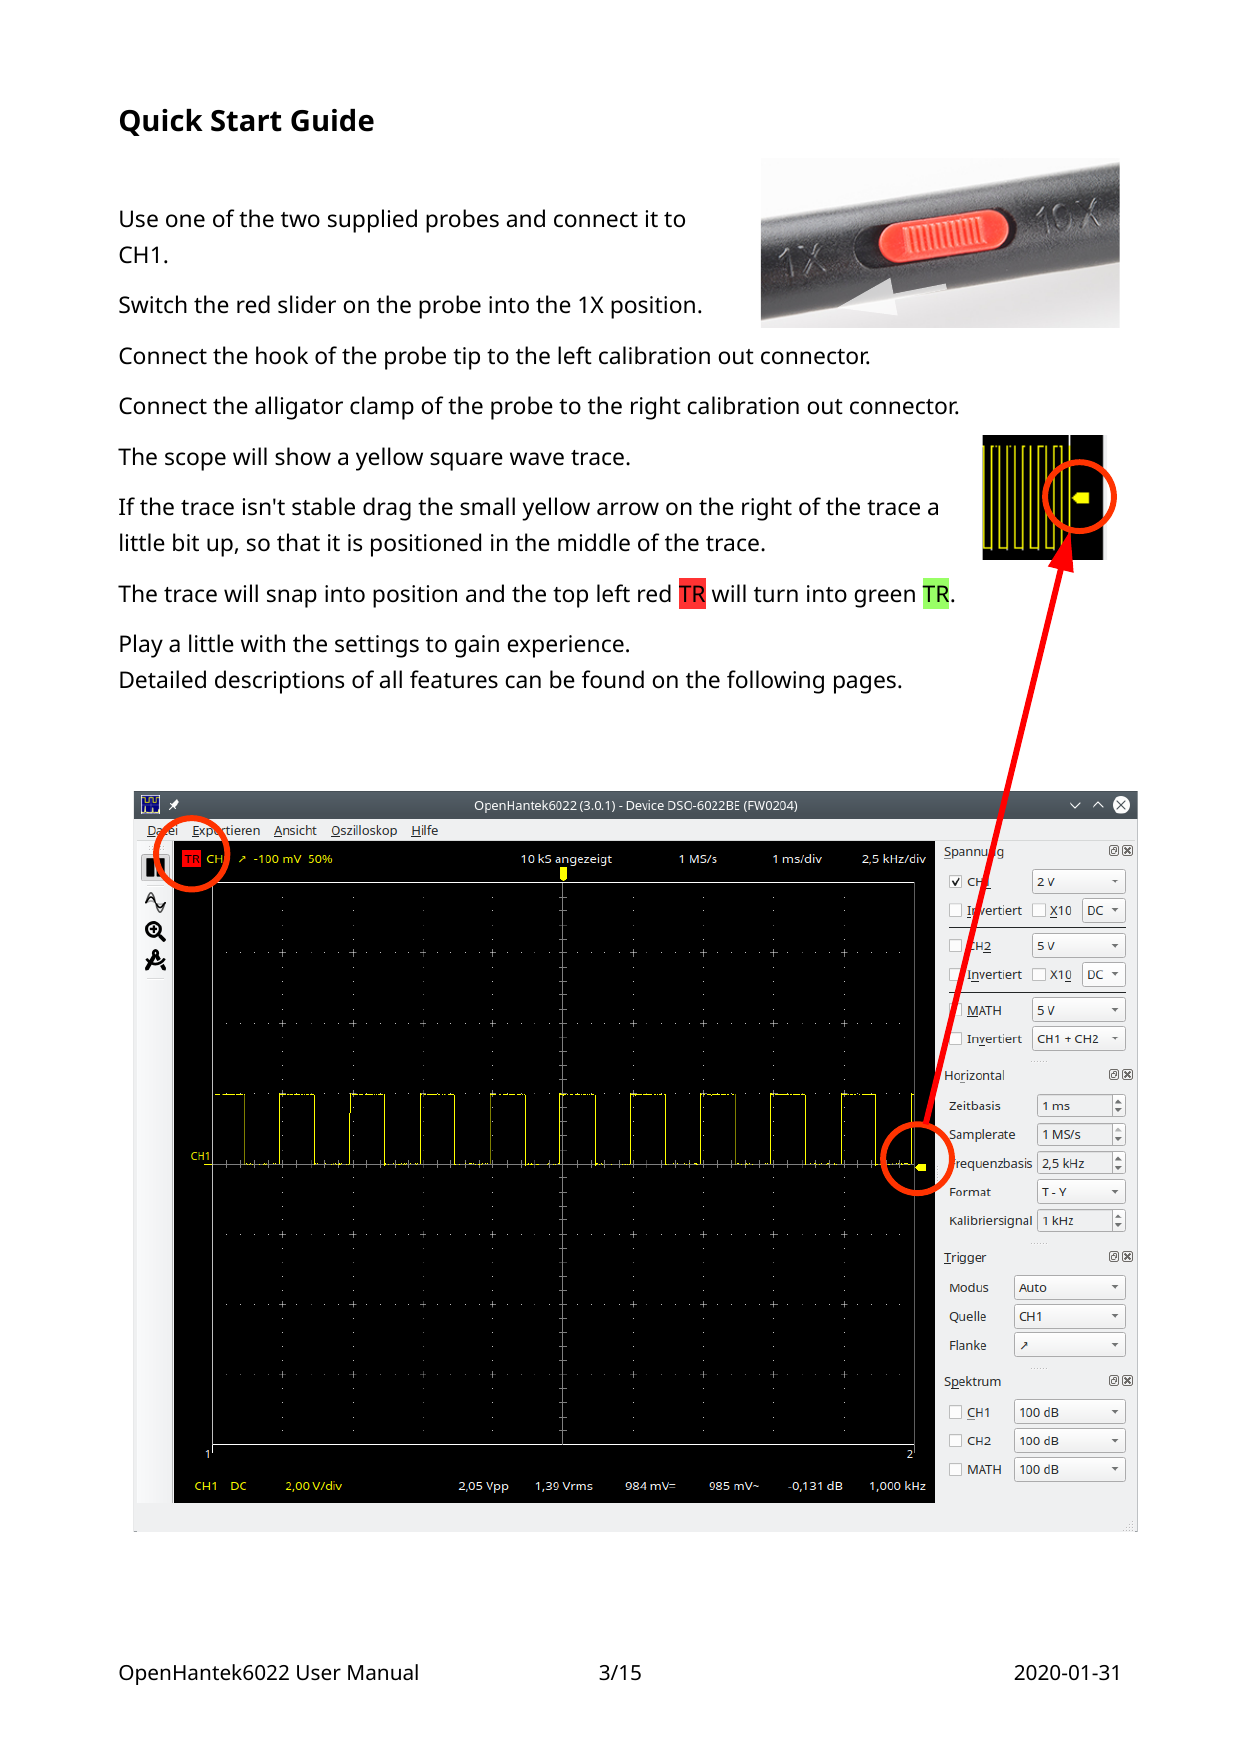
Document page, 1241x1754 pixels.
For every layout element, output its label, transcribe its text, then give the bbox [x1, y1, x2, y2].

picture [887, 1128, 948, 1190]
subtitle Quick Start Guide [118, 100, 1122, 140]
subtitle Switch the red slider on the probe into the 1X position. [118, 289, 760, 320]
picture [760, 158, 1120, 328]
subtitle Connect the alligator clamp of the probe to the right calibration out connector. [118, 390, 1122, 421]
subtitle The trace will snap into position and the top left red TR will turn into green TR. [118, 578, 1055, 609]
subtitle If the trace isn't stable drag the small yellow arrow on the right of the trace a little bit up, so that it is positioned in the middle of the trace. [118, 491, 1063, 558]
subtitle Use one of the two supplied probes and connect it to CH1. [118, 203, 760, 270]
subtitle [1055, 578, 1122, 609]
subtitle [1034, 628, 1122, 695]
subtitle The scope will show a yellow square wave trace. [118, 441, 990, 472]
subtitle Play a little with the settings to gain experience. Detailed descriptions of all features can be found on the following pages. [118, 628, 1043, 695]
picture [1071, 522, 1108, 541]
picture [133, 791, 1138, 1532]
subtitle Connect the hook of the probe tip to the left calibration out connector. [118, 340, 1122, 371]
picture [1049, 466, 1108, 528]
subtitle [1072, 491, 1122, 558]
picture [990, 435, 1108, 541]
